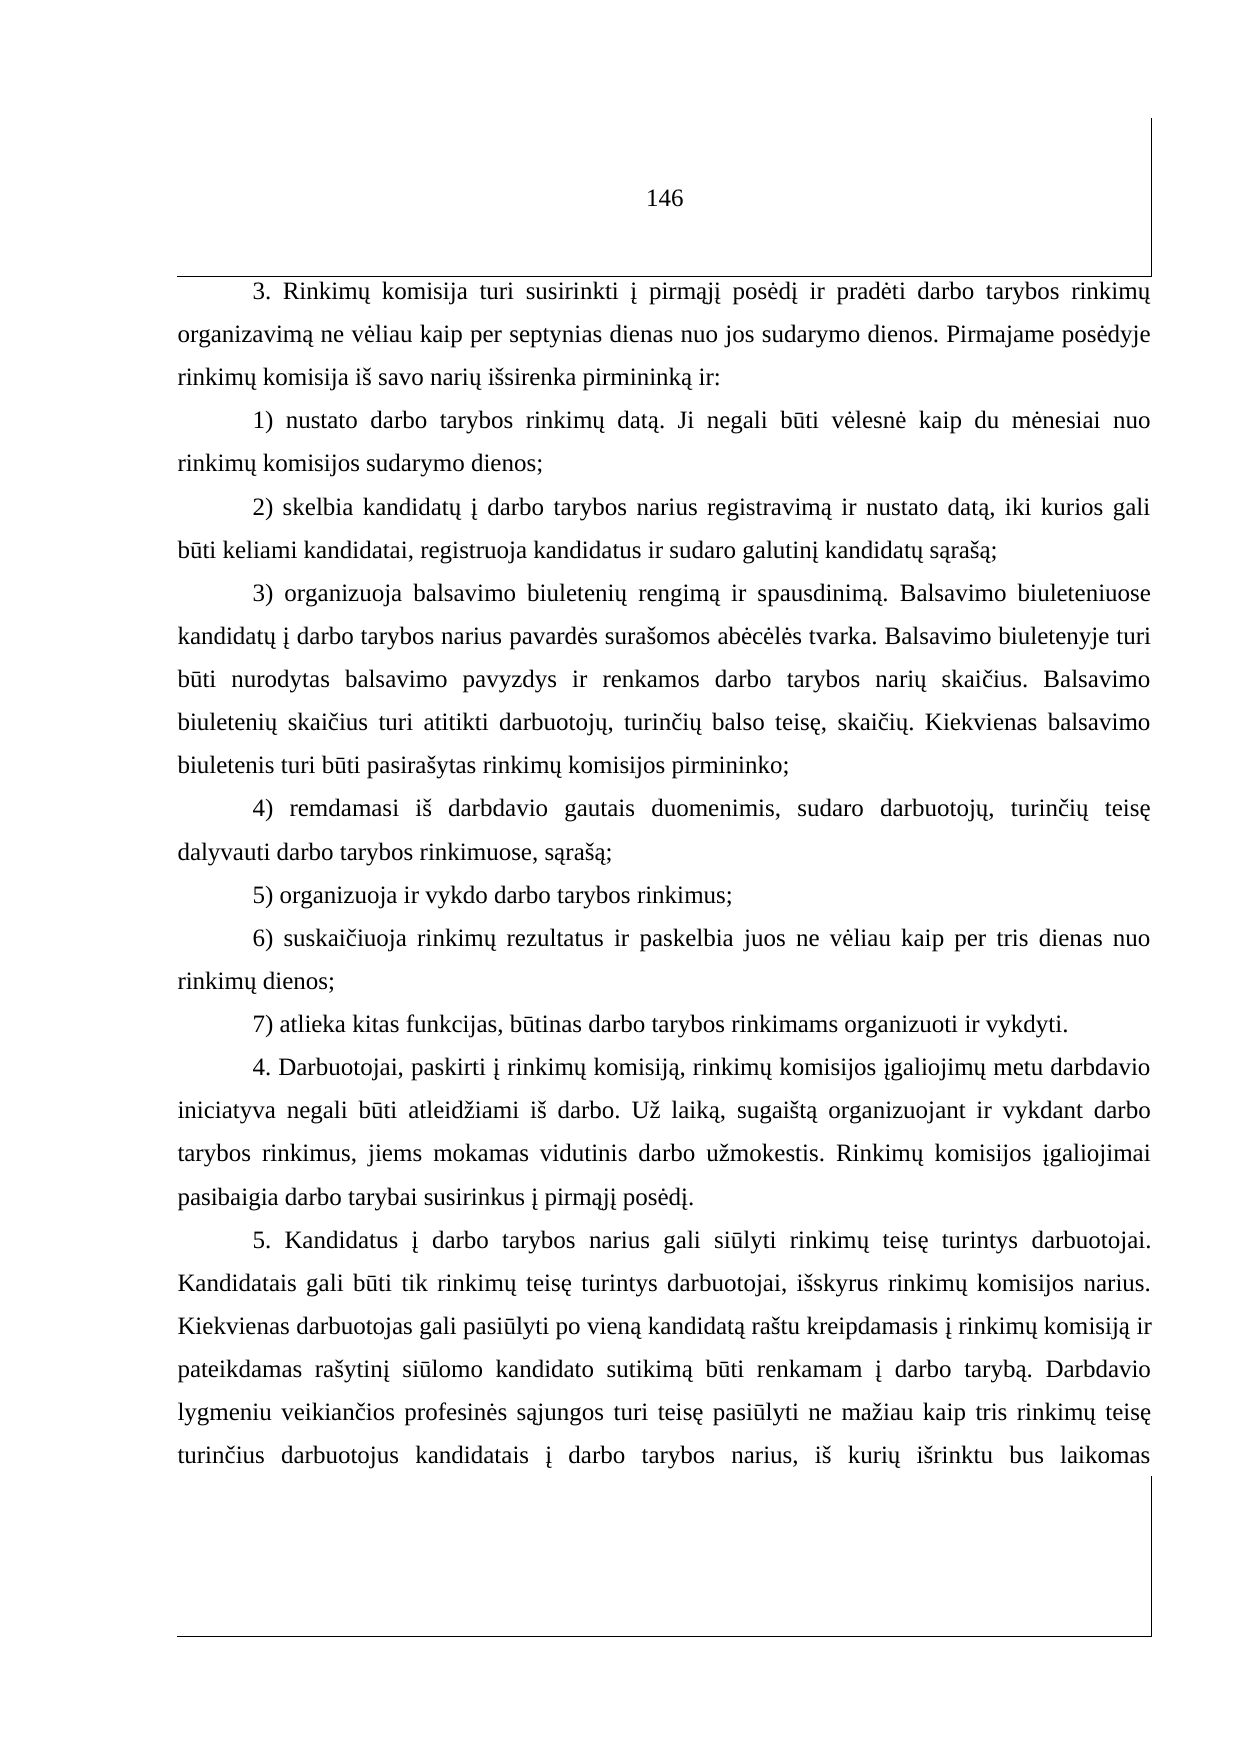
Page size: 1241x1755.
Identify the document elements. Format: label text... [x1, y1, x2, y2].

text 3) organizuoja balsavimo biuletenių rengimą ir spausdinimą. Balsavimo biuleteniuose kandidatų į darbo tarybos narius pavardės surašomos abėcėlės tvarka. Balsavimo biuletenyje turi būti nurodytas balsavimo pavyzdys ir renkamos darbo tarybos narių skaičius. Balsavimo biuletenių skaičius turi atitikti darbuotojų, turinčių balso teisę, skaičių. Kiekvienas balsavimo biuletenis turi būti pasirašytas rinkimų komisijos pirmininko; [177, 578, 1152, 779]
text 2) skelbia kandidatų į darbo tarybos narius registravimą ir nustato datą, iki kurios gali būti keliami kandidatai, registruoja kandidatus ir sudaro galutinį kandidatų sąrašą; [177, 492, 1152, 563]
text 5) organizuoja ir vykdo darbo tarybos rinkimus; [177, 880, 1152, 908]
text 3. Rinkimų komisija turi susirinkti į pirmąjį posėdį ir pradėti darbo tarybos rinkimų organizavimą ne vėliau kaip per septynias dienas nuo jos sudarymo dienos. Pirmajame posėdyje rinkimų komisija iš savo narių išsirenka pirmininką ir: [177, 276, 1152, 391]
text 5. Kandidatus į darbo tarybos narius gali siūlyti rinkimų teisę turintys darbuotojai. Kandidatais gali būti tik rinkimų teisę turintys darbuotojai, išskyrus rinkimų komisijos narius. Kiekvienas darbuotojas gali pasiūlyti po vieną kandidatą raštu kreipdamasis į rinkimų komisiją ir pateikdamas rašytinį siūlomo kandidato sutikimą būti renkamam į darbo tarybą. Darbdavio lygmeniu veikiančios profesinės sąjungos turi teisę pasiūlyti ne mažiau kaip tris rinkimų teisę turinčius darbuotojus kandidatais į darbo tarybos narius, iš kurių išrinktu bus laikomas [177, 1225, 1152, 1469]
text 1) nustato darbo tarybos rinkimų datą. Ji negali būti vėlesnė kaip du mėnesiai nuo rinkimų komisijos sudarymo dienos; [177, 405, 1152, 477]
text 6) suskaičiuoja rinkimų rezultatus ir paskelbia juos ne vėliau kaip per tris dienas nuo rinkimų dienos; [177, 923, 1152, 995]
text 7) atlieka kitas funkcijas, būtinas darbo tarybos rinkimams organizuoti ir vykdyti. [177, 1009, 1152, 1038]
text 4. Darbuotojai, paskirti į rinkimų komisiją, rinkimų komisijos įgaliojimų metu darbdavio iniciatyva negali būti atleidžiami iš darbo. Už laiką, sugaištą organizuojant ir vykdant darbo tarybos rinkimus, jiems mokamas vidutinis darbo užmokestis. Rinkimų komisijos įgaliojimai pasibaigia darbo tarybai susirinkus į pirmąjį posėdį. [177, 1052, 1152, 1210]
text 4) remdamasi iš darbdavio gautais duomenimis, sudaro darbuotojų, turinčių teisę dalyvauti darbo tarybos rinkimuose, sąrašą; [177, 793, 1152, 865]
